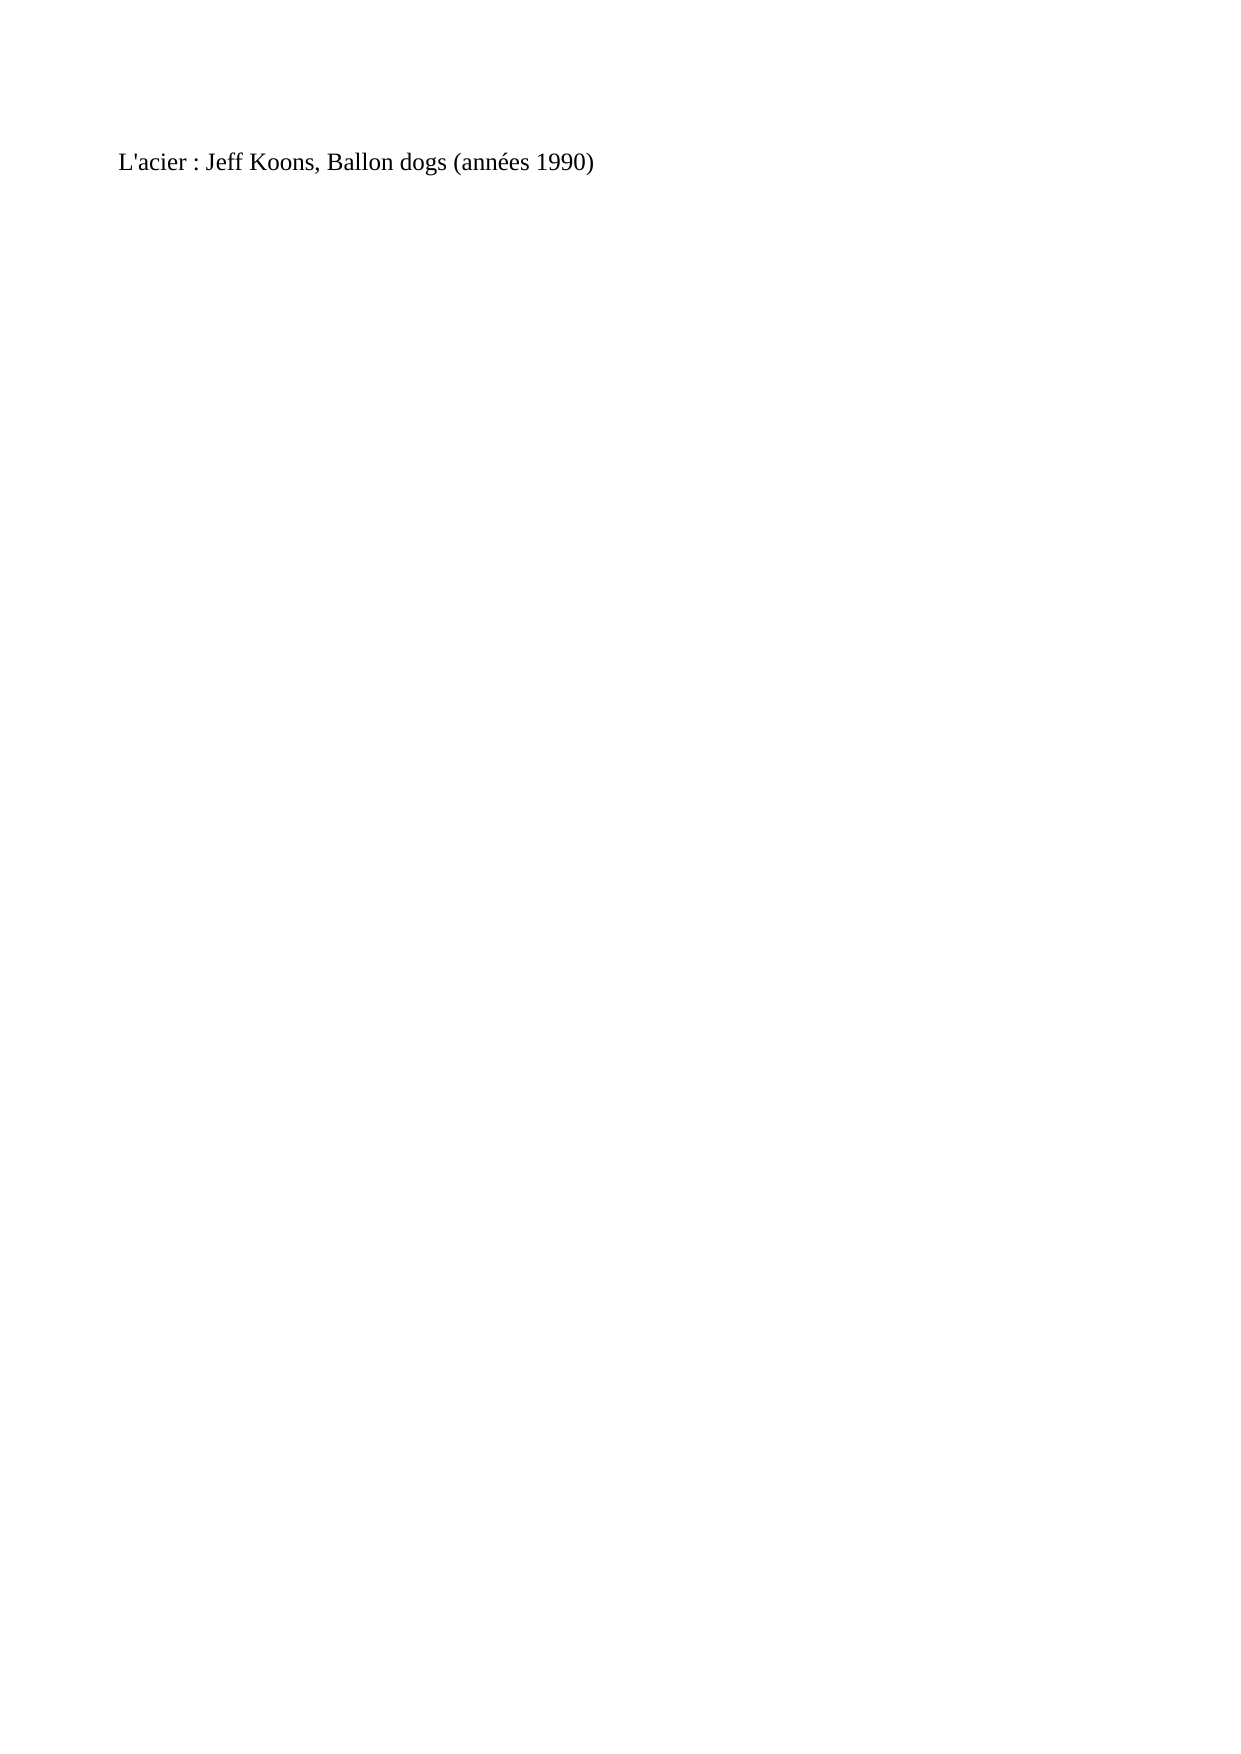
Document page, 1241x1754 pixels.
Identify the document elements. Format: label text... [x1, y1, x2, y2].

text L'acier : Jeff Koons, Ballon dogs (années 1990) [118, 147, 1122, 176]
